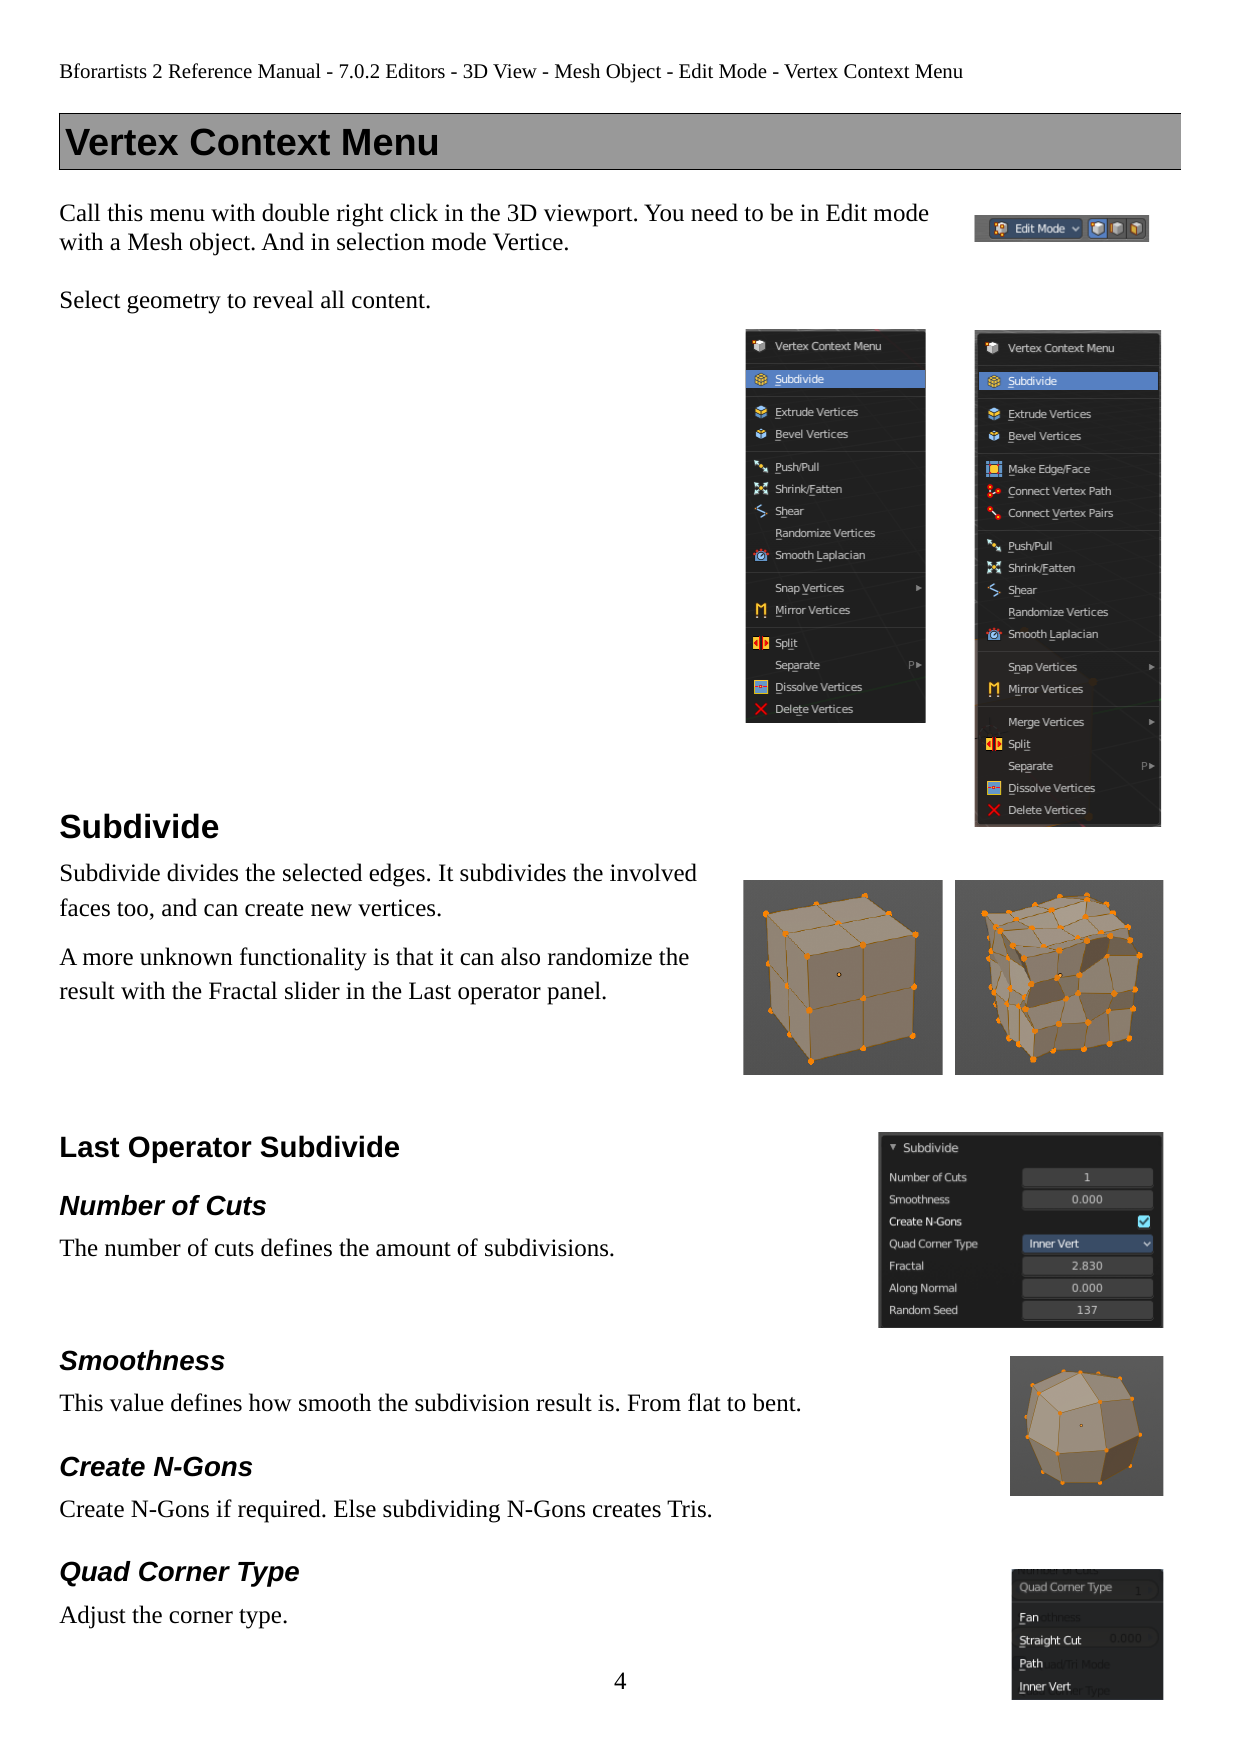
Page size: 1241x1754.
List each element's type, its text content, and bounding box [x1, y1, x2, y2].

picture [974, 330, 1162, 827]
picture [878, 1132, 1164, 1328]
subtitle [1164, 1450, 1181, 1482]
subtitle Subdivide [59, 807, 1181, 846]
subtitle [1164, 1189, 1181, 1221]
text Adjust the corner type. [59, 1600, 1011, 1629]
text A more unknown functionality is that it can also randomize the result with the Fractal slider in the Last operator panel. [59, 942, 743, 1005]
text Call this menu with double right click in the 3D viewport. You need to be in Edit mode with a Mesh object. And in selection mode Vertice. [59, 198, 1181, 256]
picture [955, 880, 1164, 1075]
picture [743, 880, 943, 1075]
picture [1011, 1569, 1164, 1700]
subtitle Last Operator Subdivide [59, 1130, 1181, 1164]
picture [974, 215, 1150, 242]
subtitle Number of Cuts [59, 1189, 878, 1221]
text This value defines how smooth the subdivision result is. From flat to bent. [59, 1388, 1010, 1417]
subtitle Create N-Gons [59, 1450, 1010, 1482]
subtitle Smoothness [59, 1344, 1181, 1376]
text Select geometry to reveal all content. [59, 285, 1181, 313]
text Subdivide divides the selected edges. It subdivides the involved faces too, and can create new vertices. [59, 858, 1181, 922]
picture [745, 329, 926, 723]
subtitle Quad Corner Type [59, 1556, 1181, 1588]
picture [1010, 1356, 1164, 1496]
text Create N-Gons if required. Else subdividing N-Gons creates Tris. [59, 1494, 1181, 1523]
text [1164, 1600, 1181, 1629]
text The number of cuts defines the amount of subdivisions. [59, 1233, 878, 1262]
table_header Vertex Context Menu [60, 114, 1181, 169]
